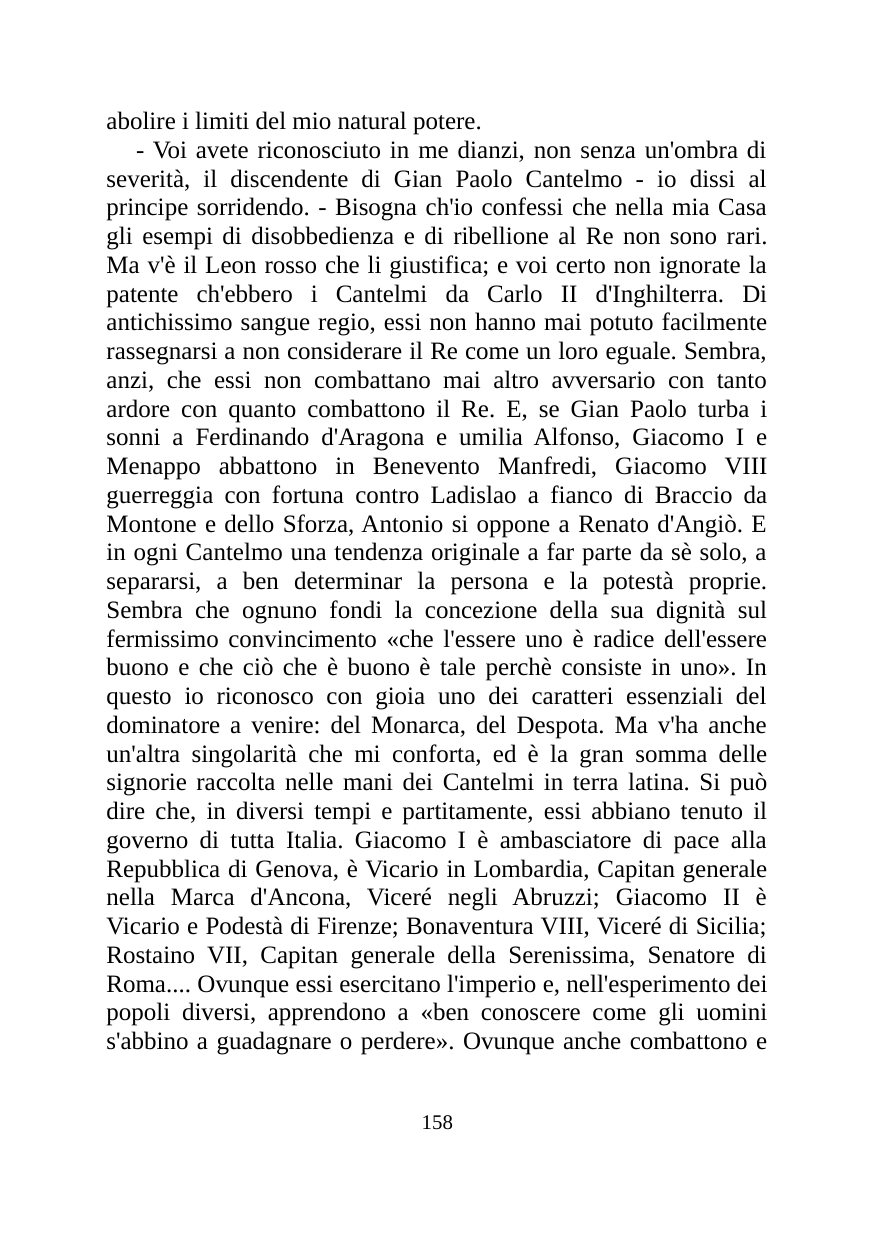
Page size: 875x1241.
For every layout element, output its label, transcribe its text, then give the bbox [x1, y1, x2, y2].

text abolire i limiti del mio natural potere. [106, 106, 768, 135]
text - Voi avete riconosciuto in me dianzi, non senza un'ombra di severità, il discendente di Gian Paolo Cantelmo - io dissi al principe sorridendo. - Bisogna ch'io confessi che nella mia Casa gli esempi di disobbedienza e di ribellione al Re non sono rari. Ma v'è il Leon rosso che li giustifica; e voi certo non ignorate la patente ch'ebbero i Cantelmi da Carlo II d'Inghilterra. Di antichissimo sangue regio, essi non hanno mai potuto facilmente rassegnarsi a non considerare il Re come un loro eguale. Sembra, anzi, che essi non combattano mai altro avversario con tanto ardore con quanto combattono il Re. E, se Gian Paolo turba i sonni a Ferdinando d'Aragona e umilia Alfonso, Giacomo I e Menappo abbattono in Benevento Manfredi, Giacomo VIII guerreggia con fortuna contro Ladislao a fianco di Braccio da Montone e dello Sforza, Antonio si oppone a Renato d'Angiò. E in ogni Cantelmo una tendenza originale a far parte da sè solo, a separarsi, a ben determinar la persona e la potestà proprie. Sembra che ognuno fondi la concezione della sua dignità sul fermissimo convincimento «che l'essere uno è radice dell'essere buono e che ciò che è buono è tale perchè consiste in uno». In questo io riconosco con gioia uno dei caratteri essenziali del dominatore a venire: del Monarca, del Despota. Ma v'ha anche un'altra singolarità che mi conforta, ed è la gran somma delle signorie raccolta nelle mani dei Cantelmi in terra latina. Si può dire che, in diversi tempi e partitamente, essi abbiano tenuto il governo di tutta Italia. Giacomo I è ambasciatore di pace alla Repubblica di Genova, è Vicario in Lombardia, Capitan generale nella Marca d'Ancona, Viceré negli Abruzzi; Giacomo II è Vicario e Podestà di Firenze; Bonaventura VIII, Viceré di Sicilia; Rostaino VII, Capitan generale della Serenissima, Senatore di Roma.... Ovunque essi esercitano l'imperio e, nell'esperimento dei popoli diversi, apprendono a «ben conoscere come gli uomini s'abbino a guadagnare o perdere». Ovunque anche combattono e [106, 135, 768, 1055]
